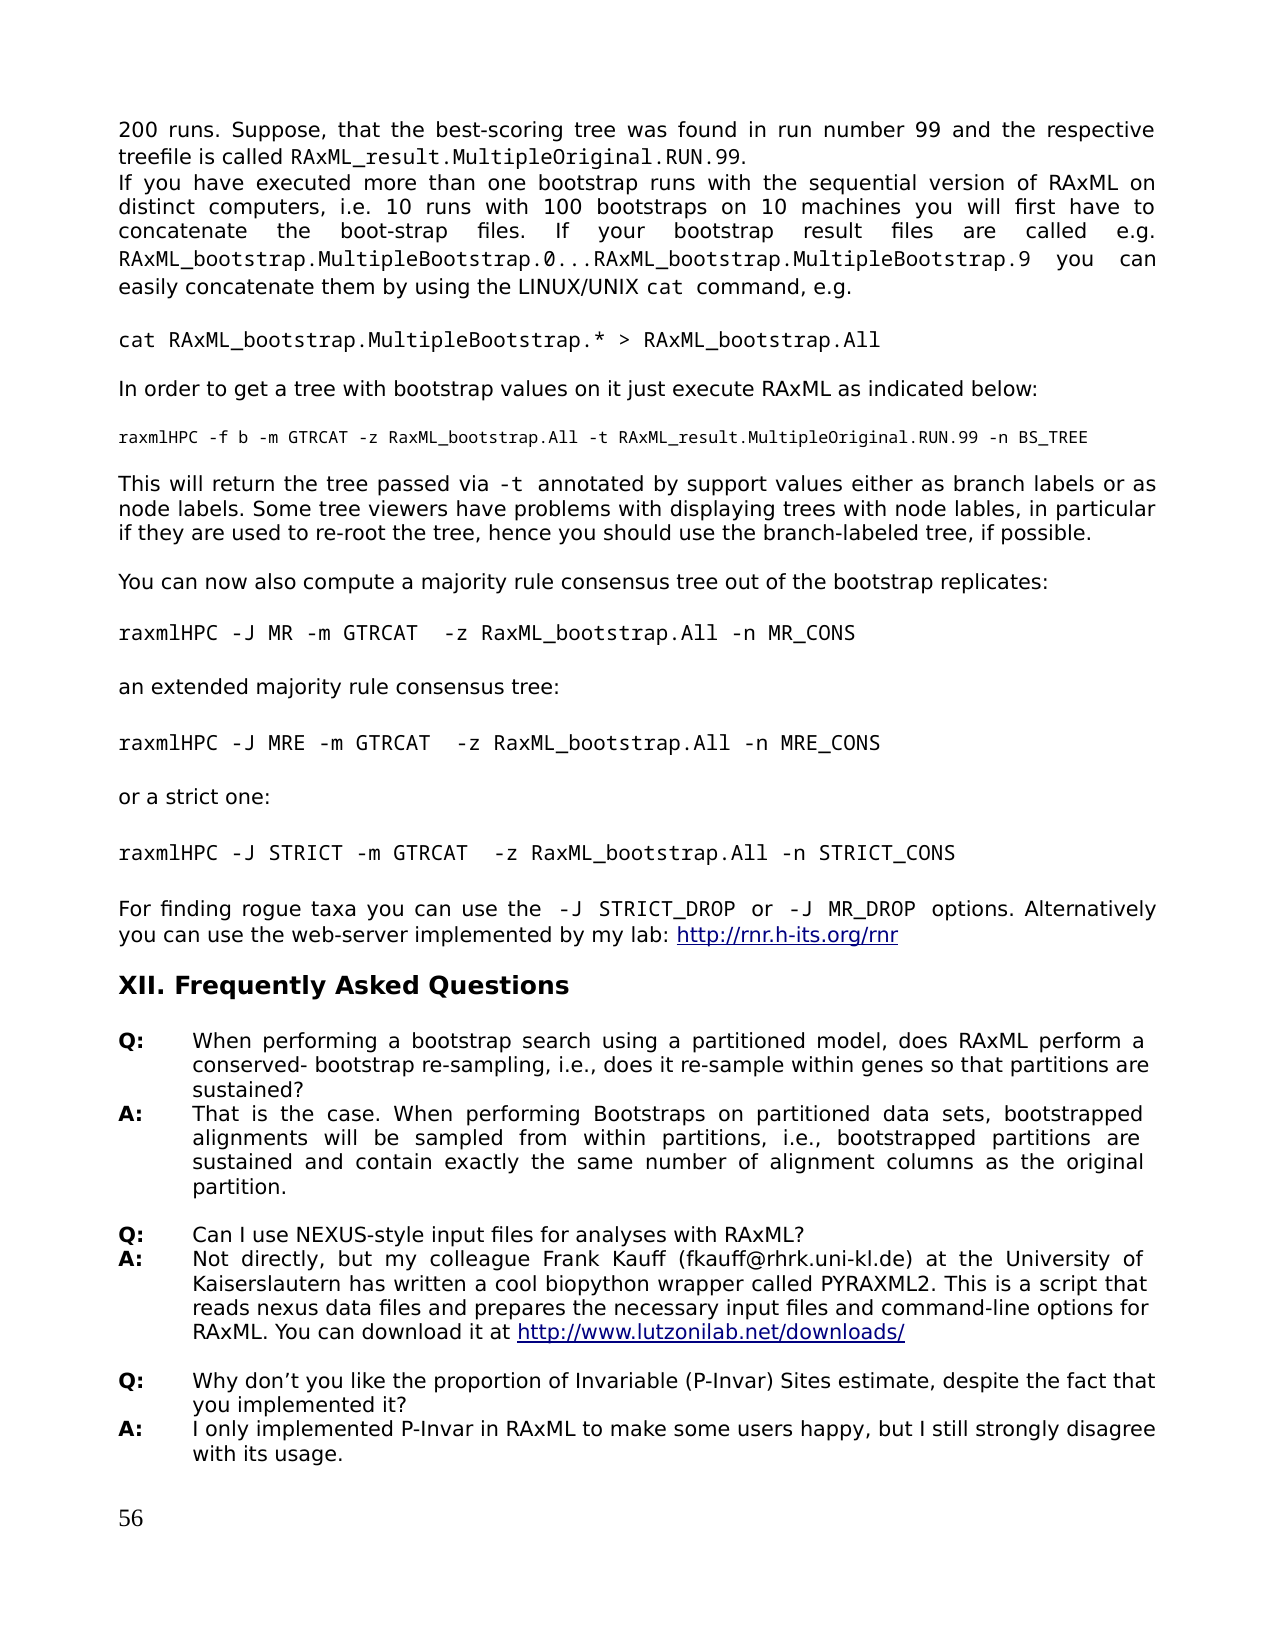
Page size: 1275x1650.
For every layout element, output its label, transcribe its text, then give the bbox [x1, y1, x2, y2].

text raxmlHPC -J MR -m GTRCAT -z RaxML_bootstrap.All -n MR_CONS [118, 618, 1157, 647]
text Q: Can I use NEXUS-style input files for analyses with RAxML? [118, 1223, 1157, 1247]
text cat RAxML_bootstrap.MultipleBootstrap.* > RAxML_bootstrap.All [118, 325, 1157, 353]
text In order to get a tree with bootstrap values on it just execute RAxML as indicated below: [118, 377, 1157, 402]
text raxmlHPC -f b -m GTRCAT -z RaxML_bootstrap.All -t RAxML_result.MultipleOriginal.RUN.99 -n BS_TREE [118, 426, 1157, 449]
text For finding rogue taxa you can use the -J STRICT_DROP or -J MR_DROP options. Alternatively you can use the web-server implemented by my lab: http://rnr.h-its.org/rnr [118, 894, 1157, 947]
text This will return the tree passed via -t annotated by support values either as branch labels or as node labels. Some tree viewers have problems with displaying trees with node lables, in particular if they are used to re-root the tree, hence you should use the branch-labeled tree, if possible. [118, 469, 1157, 546]
text XII. Frequently Asked Questions [118, 971, 1157, 1001]
text or a strict one: [118, 785, 1157, 809]
text raxmlHPC -J MRE -m GTRCAT -z RaxML_bootstrap.All -n MRE_CONS [118, 728, 1157, 756]
text 200 runs. Suppose, that the best-scoring tree was found in run number 99 and the respective treefile is called RAxML_result.MultipleOriginal.RUN.99. [118, 118, 1157, 171]
text A: Not directly, but my colleague Frank Kauff (fkauff@rhrk.uni-kl.de) at the University of Kaiserslautern has written a cool biopython wrapper called PYRAXML2. This is a script that reads nexus data files and prepares the necessary input files and command-line options for RAxML. You can download it at http://www.lutzonilab.net/downloads/ [118, 1247, 1157, 1344]
text raxmlHPC -J STRICT -m GTRCAT -z RaxML_bootstrap.All -n STRICT_CONS [118, 838, 1157, 866]
text A: That is the case. When performing Bootstraps on partitioned data sets, bootstrapped alignments will be sampled from within partitions, i.e., bootstrapped partitions are sustained and contain exactly the same number of alignment columns as the original partition. [118, 1102, 1157, 1199]
text Q: Why don’t you like the proportion of Invariable (P-Invar) Sites estimate, despite the fact that you implemented it? [118, 1369, 1157, 1417]
text an extended majority rule consensus tree: [118, 675, 1157, 699]
text You can now also compute a majority rule consensus tree out of the bootstrap replicates: [118, 570, 1157, 594]
text A: I only implemented P-Invar in RAxML to make some users happy, but I still strongly disagree with its usage. [118, 1417, 1157, 1466]
text If you have executed more than one bootstrap runs with the sequential version of RAxML on distinct computers, i.e. 10 runs with 100 bootstraps on 10 machines you will first have to concatenate the boot-strap files. If your bootstrap result files are called e.g. RAxML_bootstrap.MultipleBootstrap.0...RAxML_bootstrap.MultipleBootstrap.9 you can easily concatenate them by using the LINUX/UNIX cat command, e.g. [118, 171, 1157, 301]
text Q: When performing a bootstrap search using a partitioned model, does RAxML perform a conserved- bootstrap re-sampling, i.e., does it re-sample within genes so that partitions are sustained? [118, 1029, 1157, 1102]
